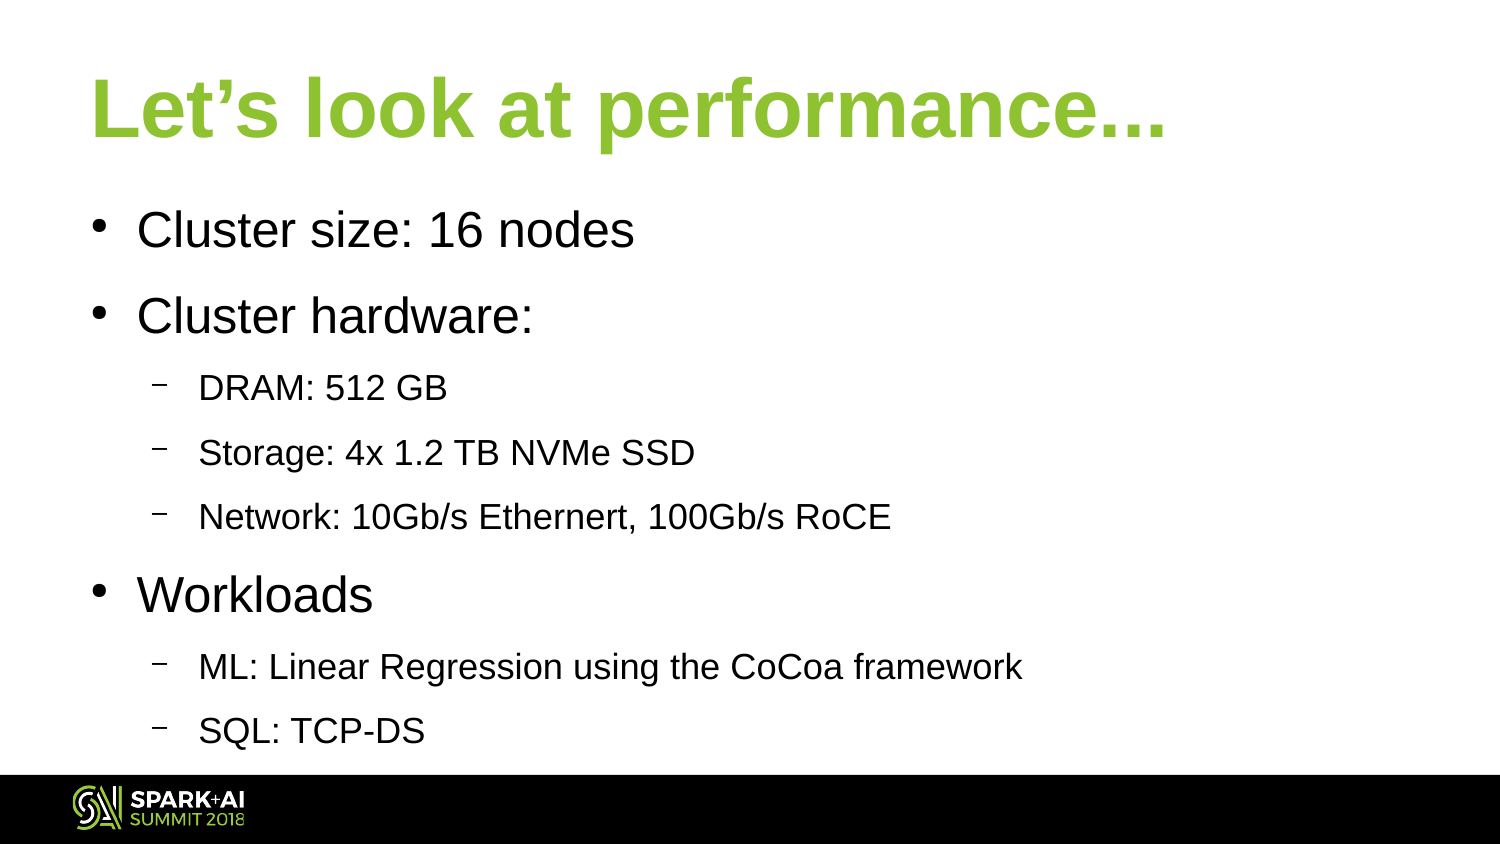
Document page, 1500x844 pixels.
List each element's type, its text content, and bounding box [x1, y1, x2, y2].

title Let’s look at performance... [75, 33, 1426, 175]
list Cluster size: 16 nodes Cluster hardware: DRAM: 512 GB Storage: 4x 1.2 TB NVMe SSD Network: 10Gb/s Ethernert, 100Gb/s RoCE Workloads ML: Linear Regression using the CoCoa framework SQL: TCP-DS [75, 196, 1425, 754]
